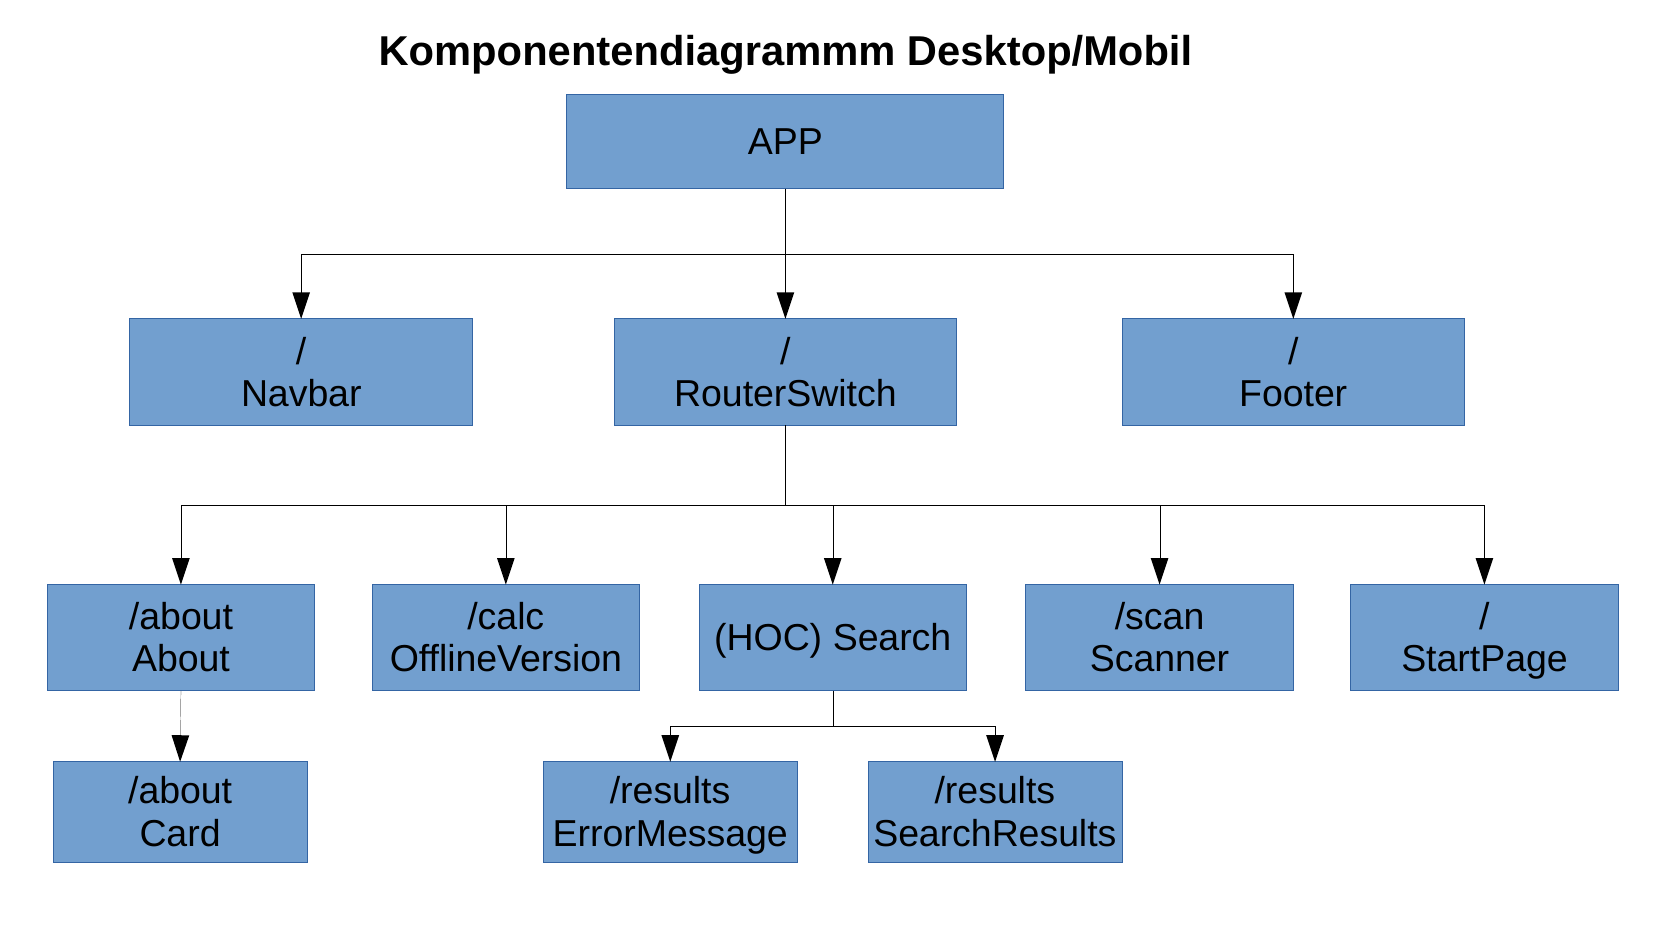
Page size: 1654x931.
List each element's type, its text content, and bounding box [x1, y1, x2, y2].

text_box /results ErrorMessage [543, 761, 798, 863]
text_box / StartPage [1350, 584, 1619, 691]
text_box / Navbar [129, 318, 473, 426]
text_box /about Card [53, 761, 308, 863]
text_box /calc OfflineVersion [372, 584, 640, 691]
text_box APP [755, 131, 764, 144]
text_box (HOC) Search [699, 584, 967, 691]
text_box APP [804, 131, 816, 141]
text_box /about About [47, 584, 315, 691]
text_box /scan Scanner [1025, 584, 1294, 691]
text_box Komponentendiagrammm Desktop/Mobil [336, 19, 1235, 128]
text_box /results SearchResults [868, 761, 1123, 863]
text_box APP [566, 128, 1004, 189]
text_box / RouterSwitch [614, 318, 957, 426]
text_box APP [779, 131, 791, 141]
text_box / Footer [1122, 318, 1465, 426]
